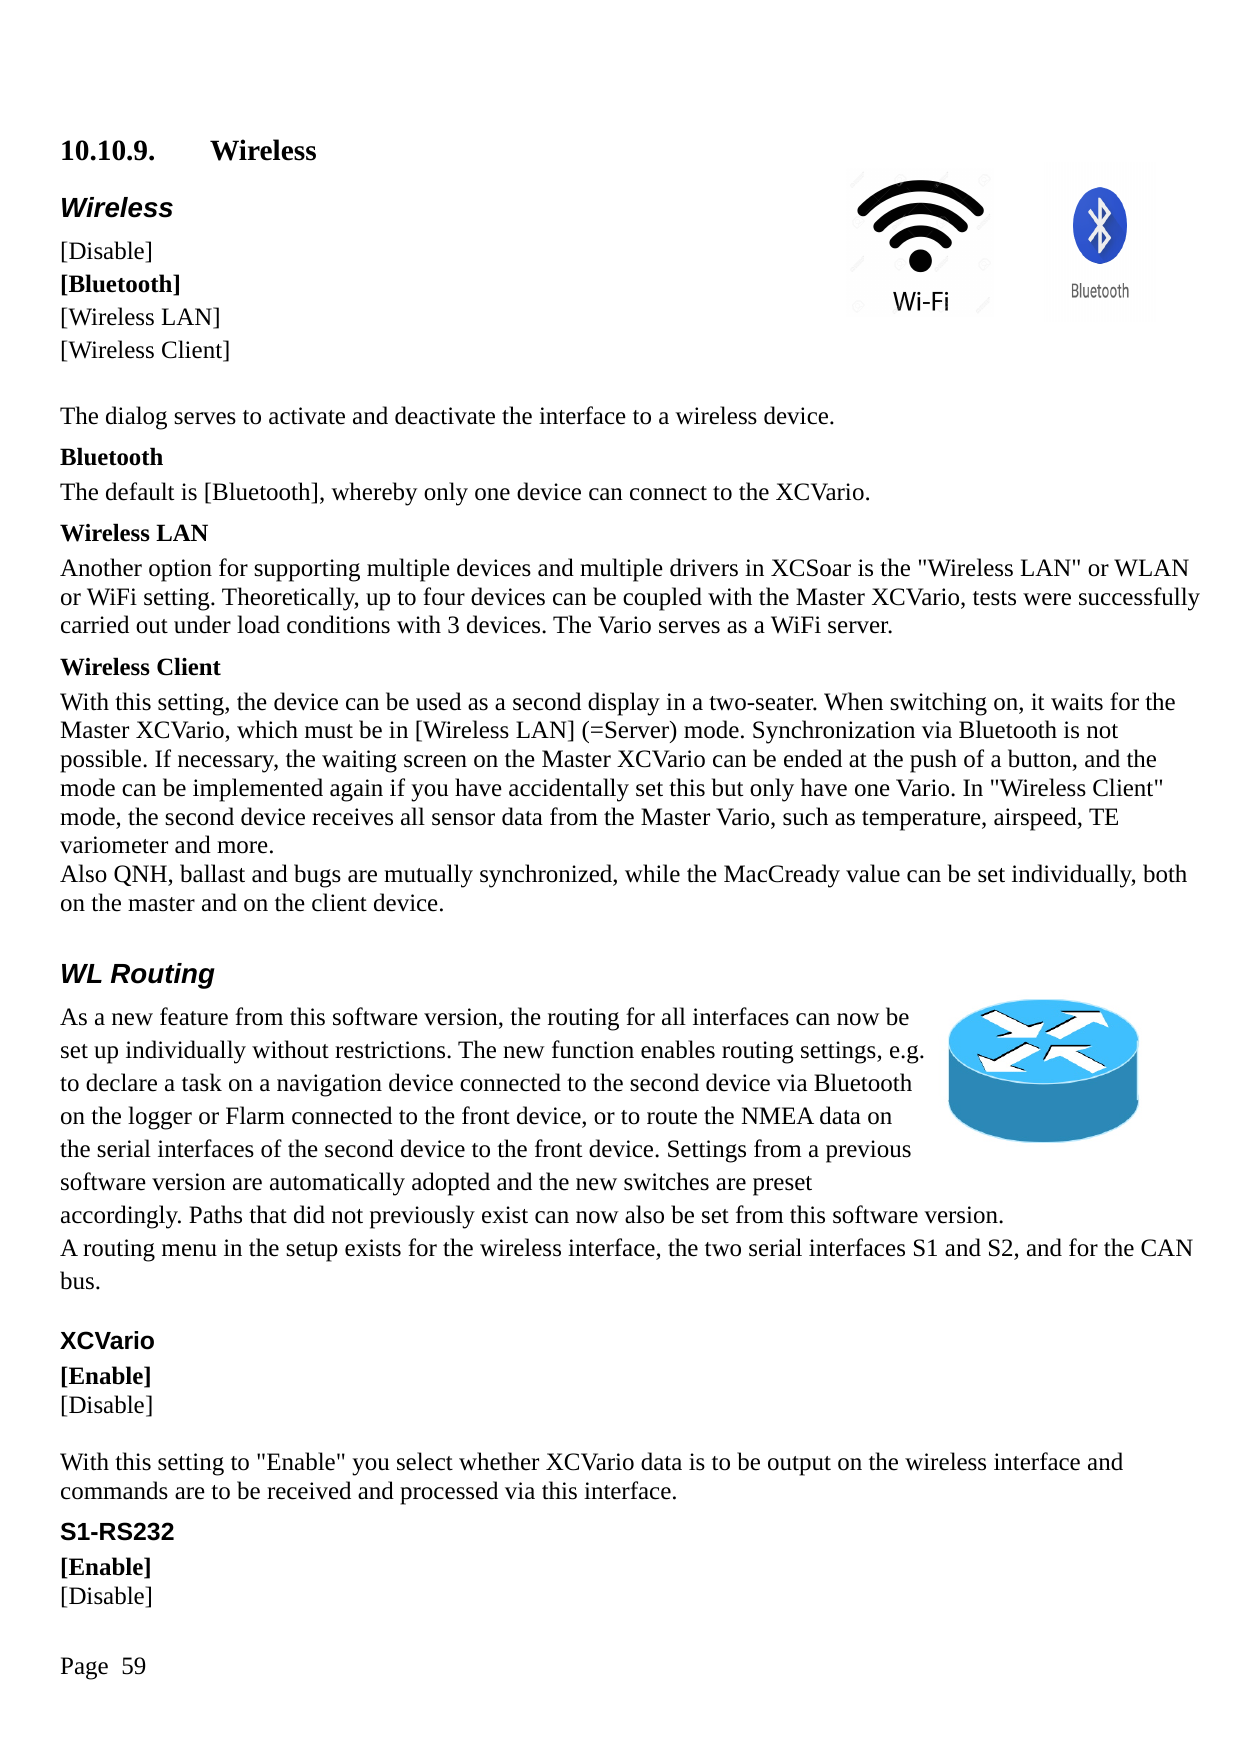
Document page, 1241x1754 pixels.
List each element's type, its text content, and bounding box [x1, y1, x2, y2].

subtitle WL Routing [60, 958, 1207, 990]
text With this setting, the device can be used as a second display in a two-seater. When switching on, it waits for the Master XCVario, which must be in [Wireless LAN] (=Server) mode. Synchronization via Bluetooth is not possible. If necessary, the waiting screen on the Master XCVario can be ended at the push of a button, and the mode can be implemented again if you have accidentally set this but only have one Vario. In "Wireless Client" mode, the second device receives all sensor data from the Master Vario, such as temperature, airspeed, TE variometer and more. Also QNH, ballast and bugs are mutually synchronized, while the MacCready value can be set individually, both on the master and on the client device. [60, 687, 1207, 917]
subtitle [995, 191, 1043, 223]
text [Wireless LAN] [60, 302, 1207, 331]
picture [926, 971, 1165, 1171]
subtitle Wireless [60, 191, 846, 223]
text [Enable] [60, 1552, 1207, 1581]
text [Wireless Client] [60, 335, 1207, 364]
text [Disable] [60, 1581, 1207, 1610]
subtitle Wireless LAN [60, 518, 1207, 547]
subtitle S1-RS232 [60, 1517, 1207, 1546]
subtitle Wireless Client [60, 652, 1207, 680]
text [Enable] [60, 1361, 1207, 1390]
picture [846, 168, 995, 317]
text [1156, 236, 1207, 264]
text As a new feature from this software version, the routing for all interfaces can now be set up individually without restrictions. The new function enables routing settings, e.g. to declare a task on a navigation device connected to the second device via Bluetooth on the logger or Flarm connected to the front device, or to route the NMEA data on the serial interfaces of the second device to the front device. Settings from a previous software version are automatically adopted and the new switches are preset accordingly. Paths that did not previously exist can now also be set from this software version. A routing menu in the setup exists for the wireless interface, the two serial interfaces S1 and S2, and for the CAN bus. [60, 1002, 1207, 1295]
text The dialog serves to activate and deactivate the interface to a wireless device. [60, 401, 1207, 430]
subtitle Wireless [60, 133, 1207, 166]
text [Disable] [60, 1390, 1207, 1419]
subtitle [1156, 191, 1207, 223]
text [995, 269, 1043, 298]
text [995, 236, 1043, 264]
picture [1043, 162, 1156, 322]
text Another option for supporting multiple devices and multiple drivers in XCSoar is the "Wireless LAN" or WLAN or WiFi setting. Theoretically, up to four devices can be coupled with the Master XCVario, tests were successfully carried out under load conditions with 3 devices. The Vario serves as a WiFi server. [60, 553, 1207, 639]
text The default is [Bluetooth], whereby only one device can connect to the XCVario. [60, 477, 1207, 506]
text [1156, 269, 1207, 298]
subtitle Bluetooth [60, 442, 1207, 471]
text [Disable] [60, 236, 846, 264]
subtitle XCVario [60, 1326, 1207, 1355]
text [Bluetooth] [60, 269, 846, 298]
text With this setting to "Enable" you select whether XCVario data is to be output on the wireless interface and commands are to be received and processed via this interface. [60, 1447, 1207, 1505]
